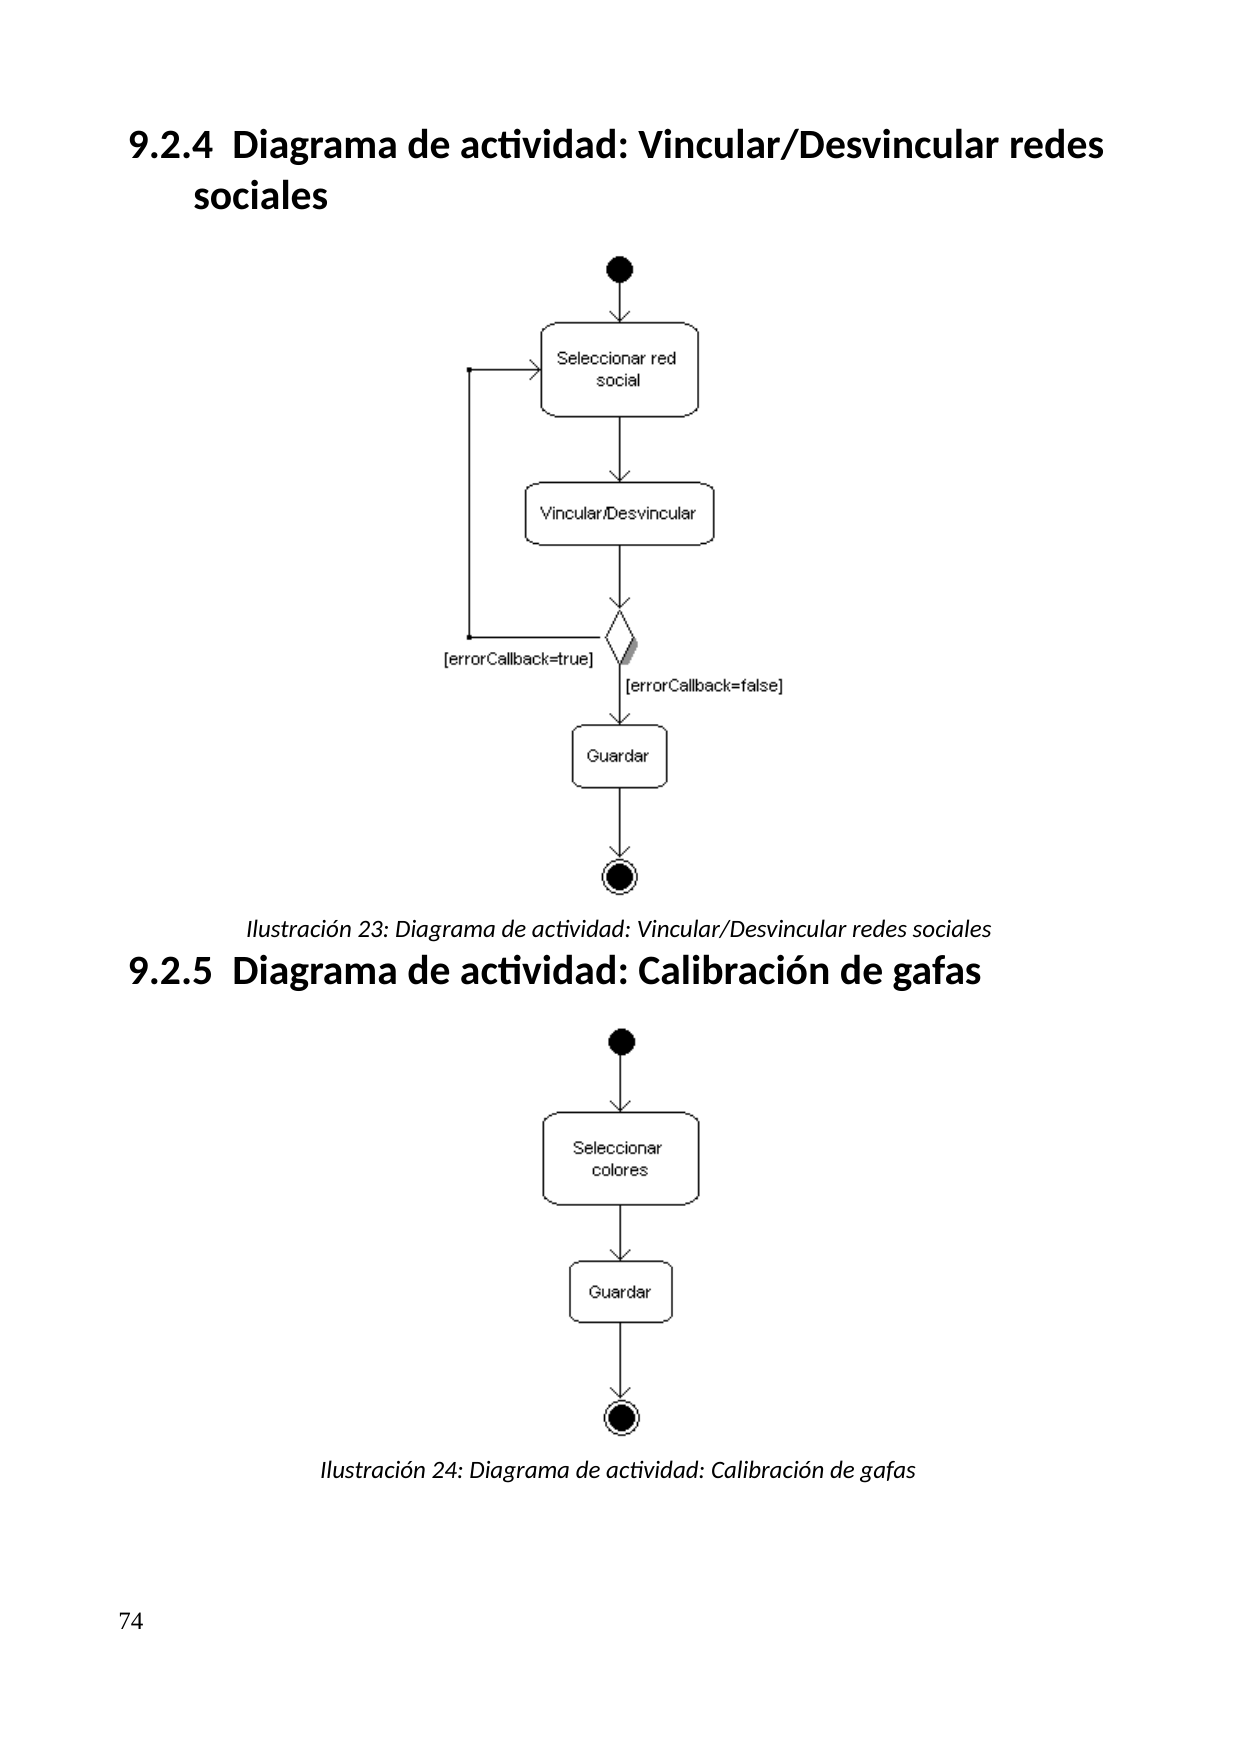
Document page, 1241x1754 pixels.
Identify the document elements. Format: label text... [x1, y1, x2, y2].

picture [524, 1019, 717, 1455]
subtitle Diagrama de actividad: Vincular/Desvincular redes sociales [118, 118, 1122, 220]
subtitle Diagrama de actividad: Calibración de gafas [118, 914, 1122, 995]
subtitle [242, 232, 998, 245]
picture [428, 244, 812, 914]
text Ilustración 24: Diagrama de actividad: Calibración de gafas [320, 1020, 920, 1485]
text Ilustración 23: Diagrama de actividad: Vincular/Desvincular redes sociales [242, 245, 998, 944]
